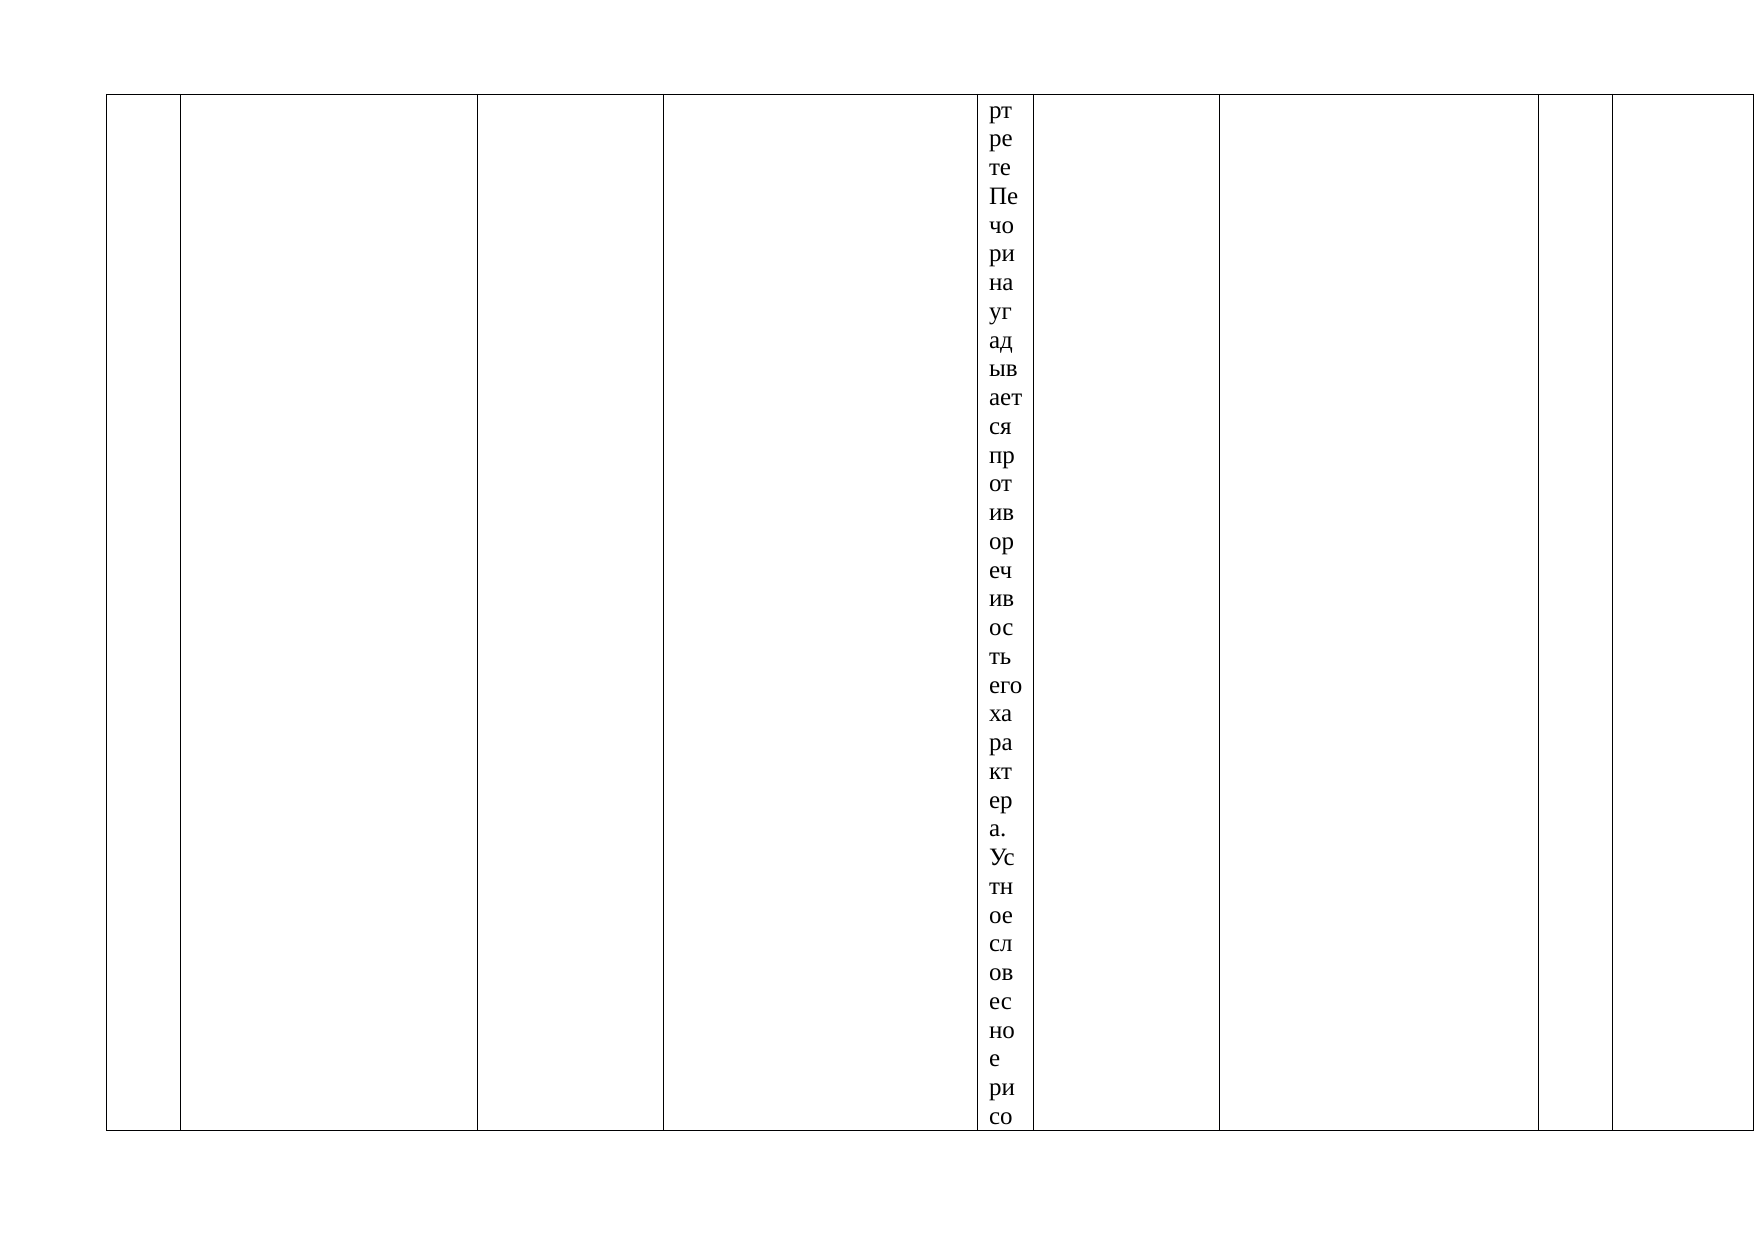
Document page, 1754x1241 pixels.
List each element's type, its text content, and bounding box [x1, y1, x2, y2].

table_cell [1539, 95, 1612, 1130]
table_cell [1034, 95, 1219, 1130]
table_cell [1220, 95, 1538, 1130]
table_cell [107, 95, 180, 1130]
table_cell [1613, 95, 1753, 1130]
table_cell [664, 95, 977, 1130]
table_cell ртрете Печорина угадывается противоречивость его характера. Устное словесное рисо [978, 95, 1033, 1130]
table_cell [181, 95, 477, 1130]
table_cell [478, 95, 663, 1130]
